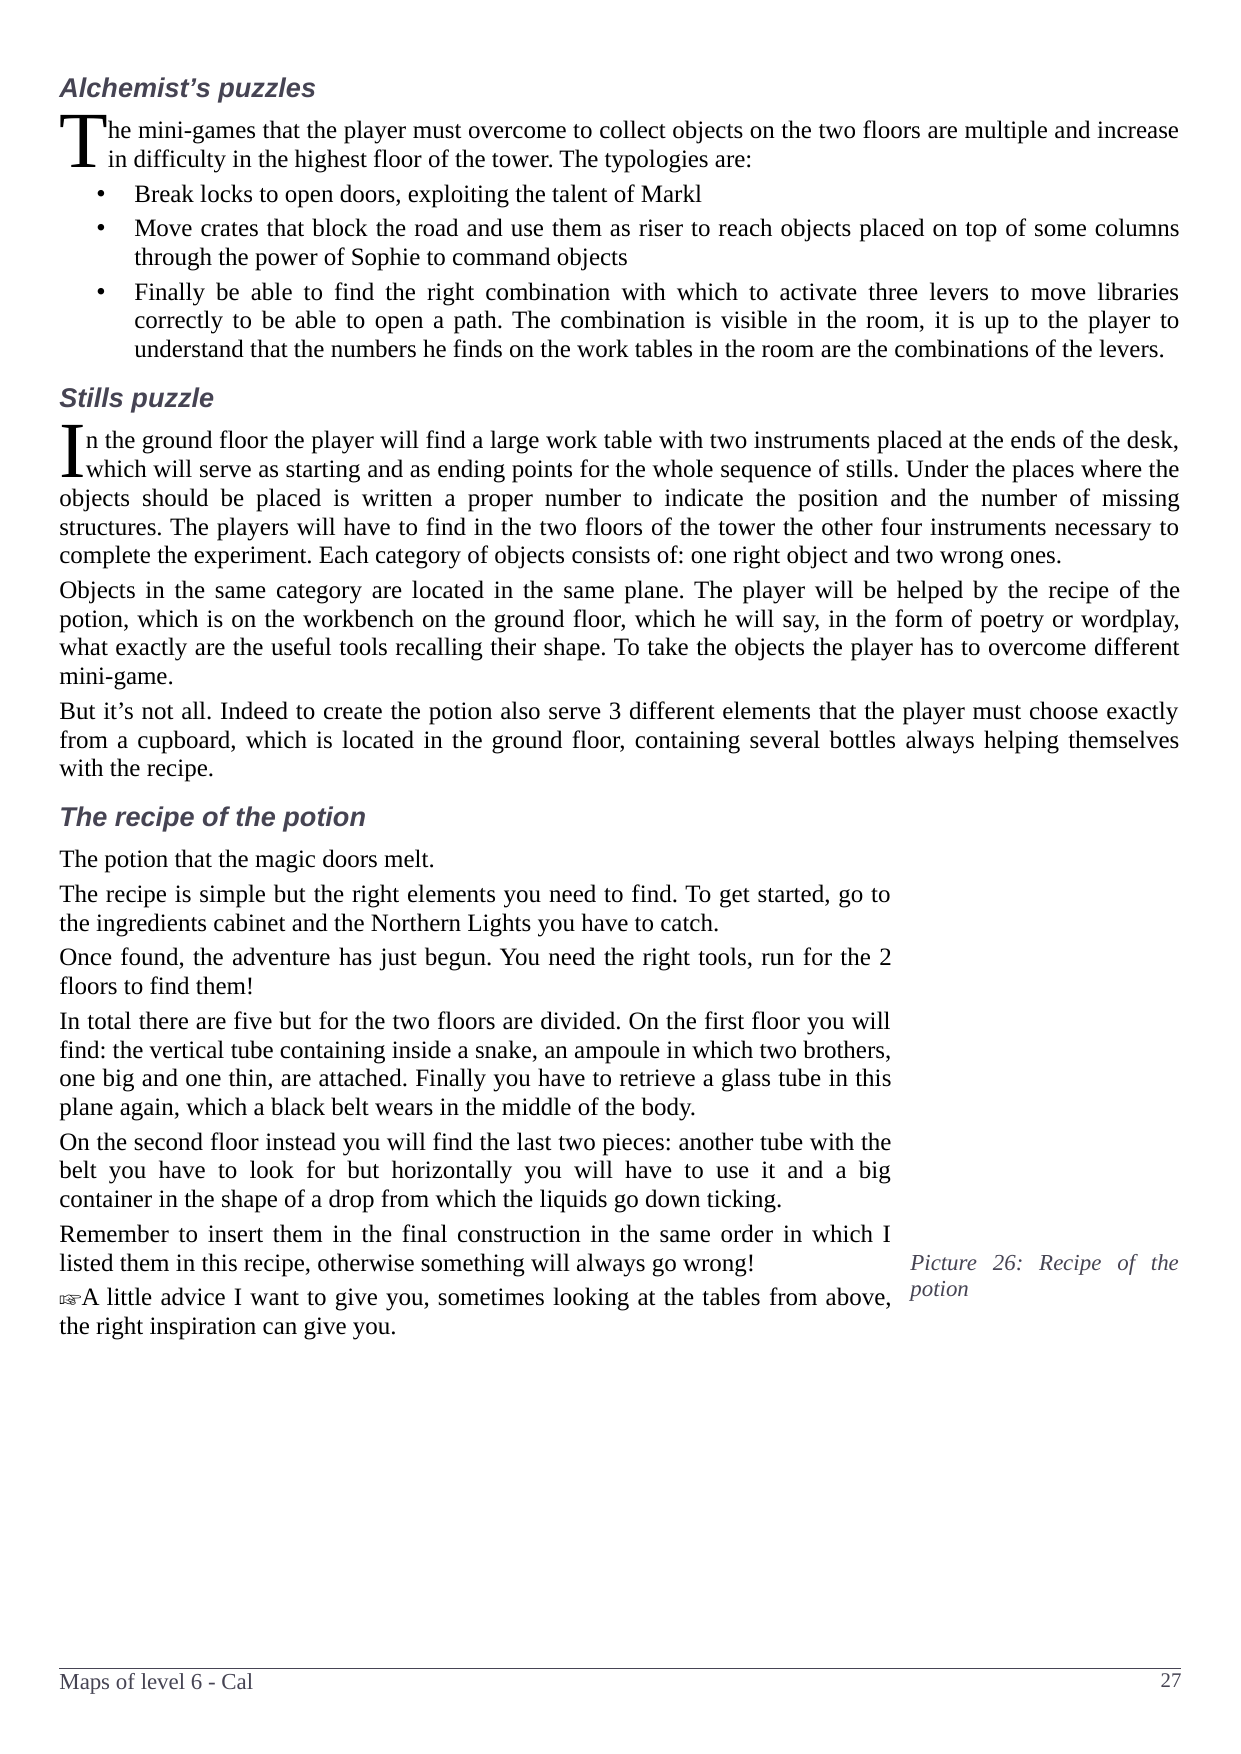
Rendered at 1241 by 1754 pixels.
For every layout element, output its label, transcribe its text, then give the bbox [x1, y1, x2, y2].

text On the second floor instead you will find the last two pieces: another tube with the belt you have to look for but horizontally you will have to use it and a big container in the shape of a drop from which the liquids go down ticking. [59, 1127, 892, 1213]
text ☞A little advice I want to give you, sometimes looking at the tables from above, the right inspiration can give you. [59, 1282, 1181, 1340]
subtitle The recipe of the potion [59, 788, 1181, 1302]
text Once found, the adventure has just begun. You need the right tools, run for the 2 floors to find them! [59, 942, 892, 1000]
text Objects in the same category are located in the same plane. The player will be helped by the recipe of the potion, which is on the workbench on the ground floor, which he will say, in the form of poetry or wordplay, what exactly are the useful tools recalling their shape. To take the objects the player has to overcome different mini-game. [59, 575, 1181, 690]
text The recipe is simple but the right elements you need to find. To get started, go to the ingredients cabinet and the Northern Lights you have to catch. [59, 879, 892, 937]
list Move crates that block the road and use them as riser to reach objects placed on top of some columns through the power of Sophie to command objects [97, 213, 1181, 271]
text In the ground floor the player will find a large work table with two instruments placed at the ends of the desk, which will serve as starting and as ending points for the whole sequence of stills. Under the places where the objects should be placed is written a proper number to indicate the position and the number of missing structures. The players will have to find in the two floors of the tower the other four instruments necessary to complete the experiment. Each category of objects consists of: one right object and two wrong ones. [59, 425, 1181, 569]
text Picture 26: Recipe of the potion [910, 801, 1181, 1302]
list Break locks to open doors, exploiting the talent of Markl [97, 179, 1181, 207]
text The mini-games that the player must overcome to collect objects on the two floors are multiple and increase in difficulty in the highest floor of the tower. The typologies are: [59, 115, 1181, 173]
subtitle Stills puzzle [59, 382, 1181, 413]
text But it’s not all. Indeed to create the potion also serve 3 different elements that the player must choose exactly from a cupboard, which is located in the ground floor, containing several bottles always helping themselves with the recipe. [59, 696, 1181, 782]
text Remember to insert them in the final construction in the same order in which I listed them in this recipe, otherwise something will always go wrong! [59, 1219, 892, 1277]
list Finally be able to find the right combination with which to activate three levers to move libraries correctly to be able to open a path. The combination is visible in the room, it is up to the player to understand that the numbers he finds on the work tables in the room are the combinations of the levers. [97, 277, 1181, 363]
subtitle Alchemist’s puzzles [59, 72, 1181, 103]
text The potion that the magic doors melt. [59, 844, 892, 873]
text In total there are five but for the two floors are divided. On the first floor you will find: the vertical tube containing inside a snake, an ampoule in which two brothers, one big and one thin, are attached. Finally you have to retrieve a glass tube in this plane again, which a black belt wears in the middle of the body. [59, 1006, 892, 1121]
